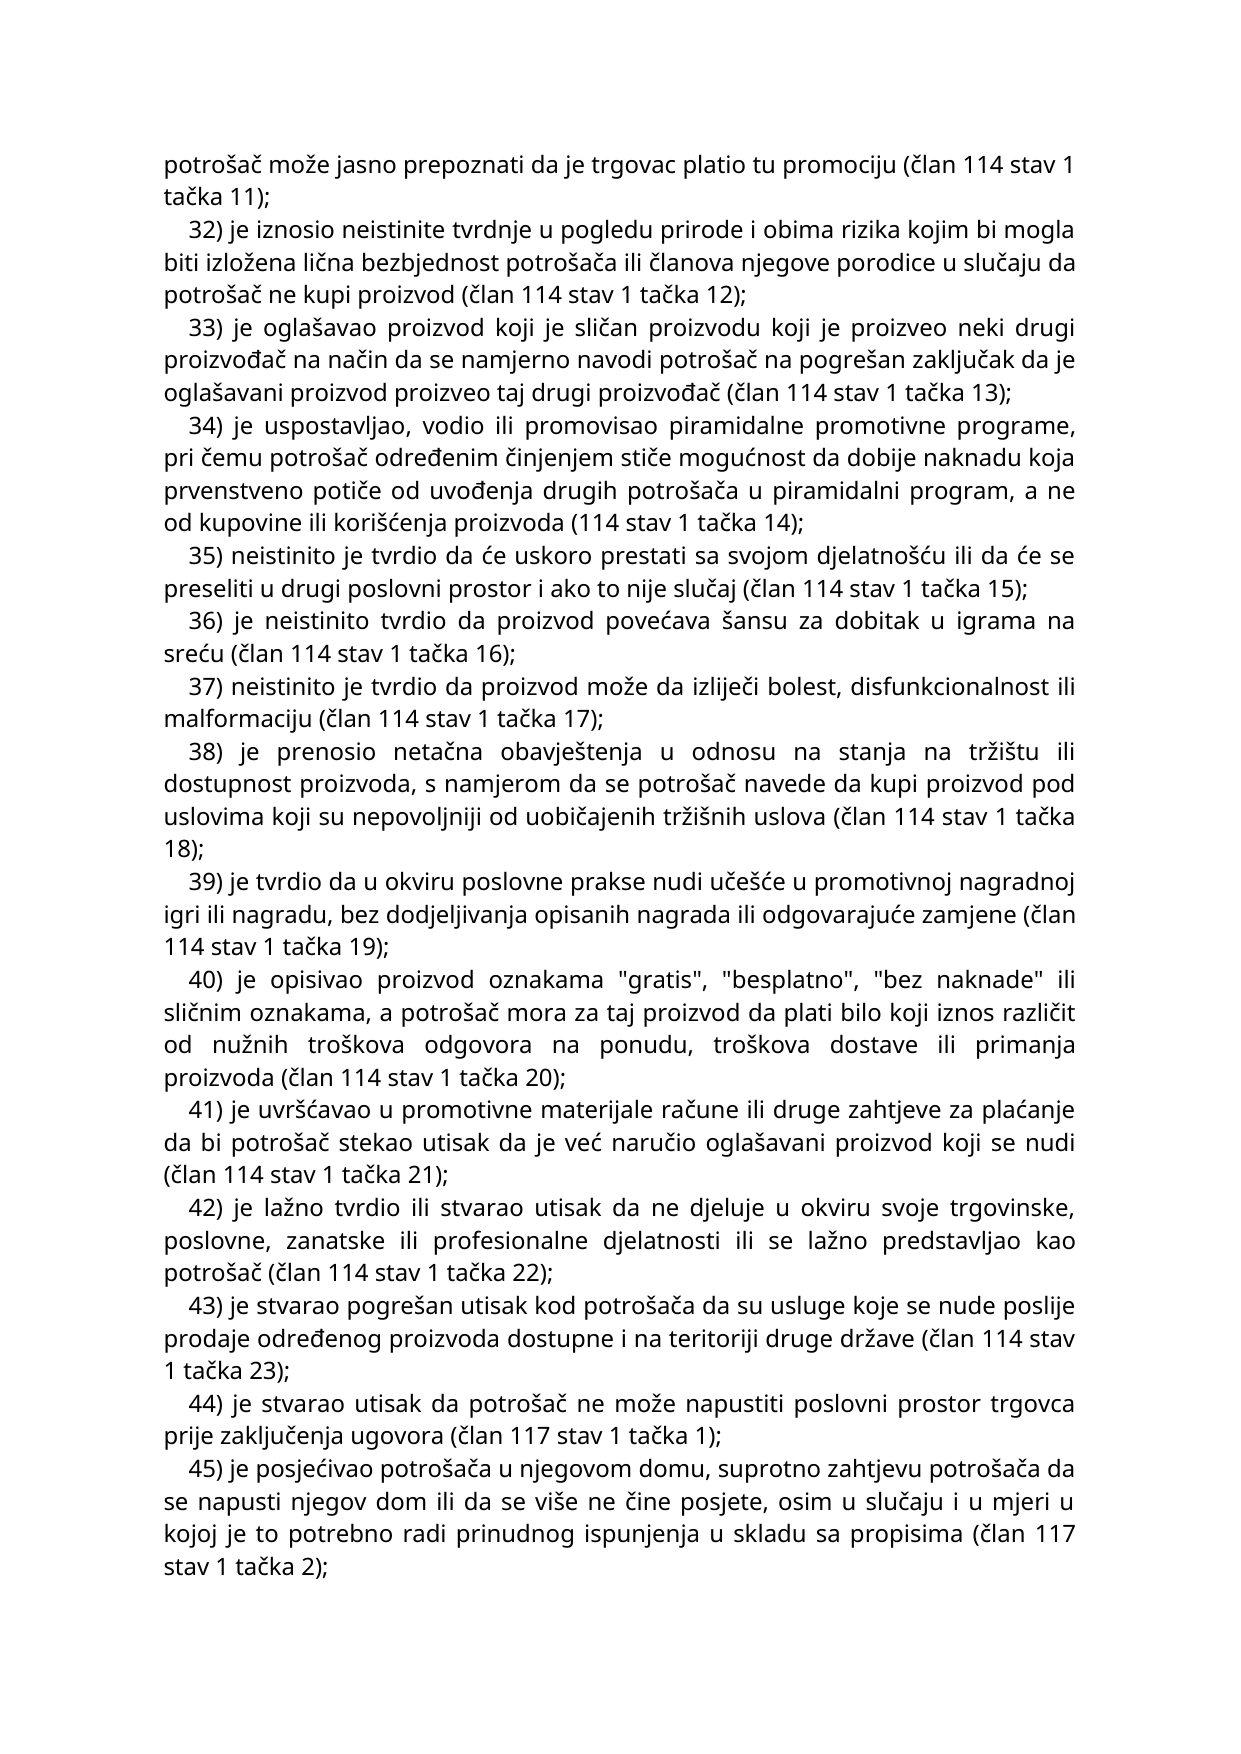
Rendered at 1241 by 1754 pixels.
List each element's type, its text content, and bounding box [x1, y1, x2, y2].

text 37) neistinito je tvrdio da proizvod može da izliječi bolest, disfunkcionalnost ili malformaciju (član 114 stav 1 tačka 17); [163, 669, 1077, 734]
text 35) neistinito je tvrdio da će uskoro prestati sa svojom djelatnošću ili da će se preseliti u drugi poslovni prostor i ako to nije slučaj (član 114 stav 1 tačka 15); [163, 539, 1077, 604]
text 34) je uspostavljao, vodio ili promovisao piramidalne promotivne programe, pri čemu potrošač određenim činjenjem stiče mogućnost da dobije naknadu koja prvenstveno potiče od uvođenja drugih potrošača u piramidalni program, a ne od kupovine ili korišćenja proizvoda (114 stav 1 tačka 14); [163, 408, 1077, 539]
text 42) je lažno tvrdio ili stvarao utisak da ne djeluje u okviru svoje trgovinske, poslovne, zanatske ili profesionalne djelatnosti ili se lažno predstavljao kao potrošač (član 114 stav 1 tačka 22); [163, 1191, 1077, 1289]
text 33) je oglašavao proizvod koji je sličan proizvodu koji je proizveo neki drugi proizvođač na način da se namjerno navodi potrošač na pogrešan zaključak da je oglašavani proizvod proizveo taj drugi proizvođač (član 114 stav 1 tačka 13); [163, 311, 1077, 408]
text 38) je prenosio netačna obavještenja u odnosu na stanja na tržištu ili dostupnost proizvoda, s namjerom da se potrošač navede da kupi proizvod pod uslovima koji su nepovoljniji od uobičajenih tržišnih uslova (član 114 stav 1 tačka 18); [163, 734, 1077, 865]
text 39) je tvrdio da u okviru poslovne prakse nudi učešće u promotivnoj nagradnoj igri ili nagradu, bez dodjeljivanja opisanih nagrada ili odgovarajuće zamjene (član 114 stav 1 tačka 19); [163, 865, 1077, 963]
text 40) je opisivao proizvod oznakama "gratis", "besplatno", "bez naknade" ili sličnim oznakama, a potrošač mora za taj proizvod da plati bilo koji iznos različit od nužnih troškova odgovora na ponudu, troškova dostave ili primanja proizvoda (član 114 stav 1 tačka 20); [163, 963, 1077, 1093]
text potrošač može jasno prepoznati da je trgovac platio tu promociju (član 114 stav 1 tačka 11); [163, 148, 1077, 213]
text 44) je stvarao utisak da potrošač ne može napustiti poslovni prostor trgovca prije zaključenja ugovora (član 117 stav 1 tačka 1); [163, 1387, 1077, 1452]
text 36) je neistinito tvrdio da proizvod povećava šansu za dobitak u igrama na sreću (član 114 stav 1 tačka 16); [163, 604, 1077, 669]
text 45) je posjećivao potrošača u njegovom domu, suprotno zahtjevu potrošača da se napusti njegov dom ili da se više ne čine posjete, osim u slučaju i u mjeri u kojoj je to potrebno radi prinudnog ispunjenja u skladu sa propisima (član 117 stav 1 tačka 2); [163, 1452, 1077, 1582]
text 32) je iznosio neistinite tvrdnje u pogledu prirode i obima rizika kojim bi mogla biti izložena lična bezbjednost potrošača ili članova njegove porodice u slučaju da potrošač ne kupi proizvod (član 114 stav 1 tačka 12); [163, 213, 1077, 311]
text 41) je uvršćavao u promotivne materijale račune ili druge zahtjeve za plaćanje da bi potrošač stekao utisak da je već naručio oglašavani proizvod koji se nudi (član 114 stav 1 tačka 21); [163, 1093, 1077, 1191]
text 43) je stvarao pogrešan utisak kod potrošača da su usluge koje se nude poslije prodaje određenog proizvoda dostupne i na teritoriji druge države (član 114 stav 1 tačka 23); [163, 1289, 1077, 1387]
